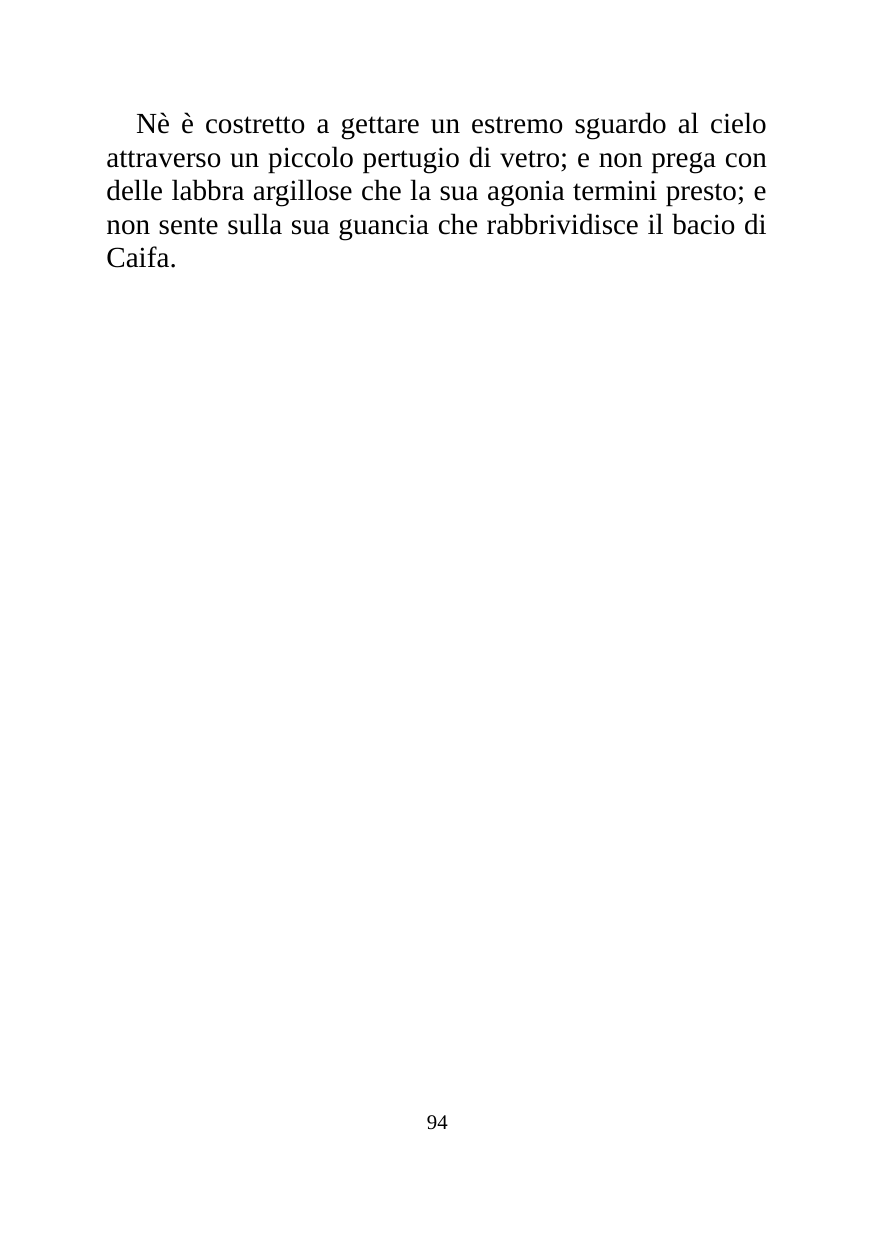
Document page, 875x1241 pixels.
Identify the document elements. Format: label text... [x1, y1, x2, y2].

text Nè è costretto a gettare un estremo sguardo al cielo attraverso un piccolo pertugio di vetro; e non prega con delle labbra argillose che la sua agonia termini presto; e non sente sulla sua guancia che rabbrividisce il bacio di Caifa. [106, 106, 768, 274]
